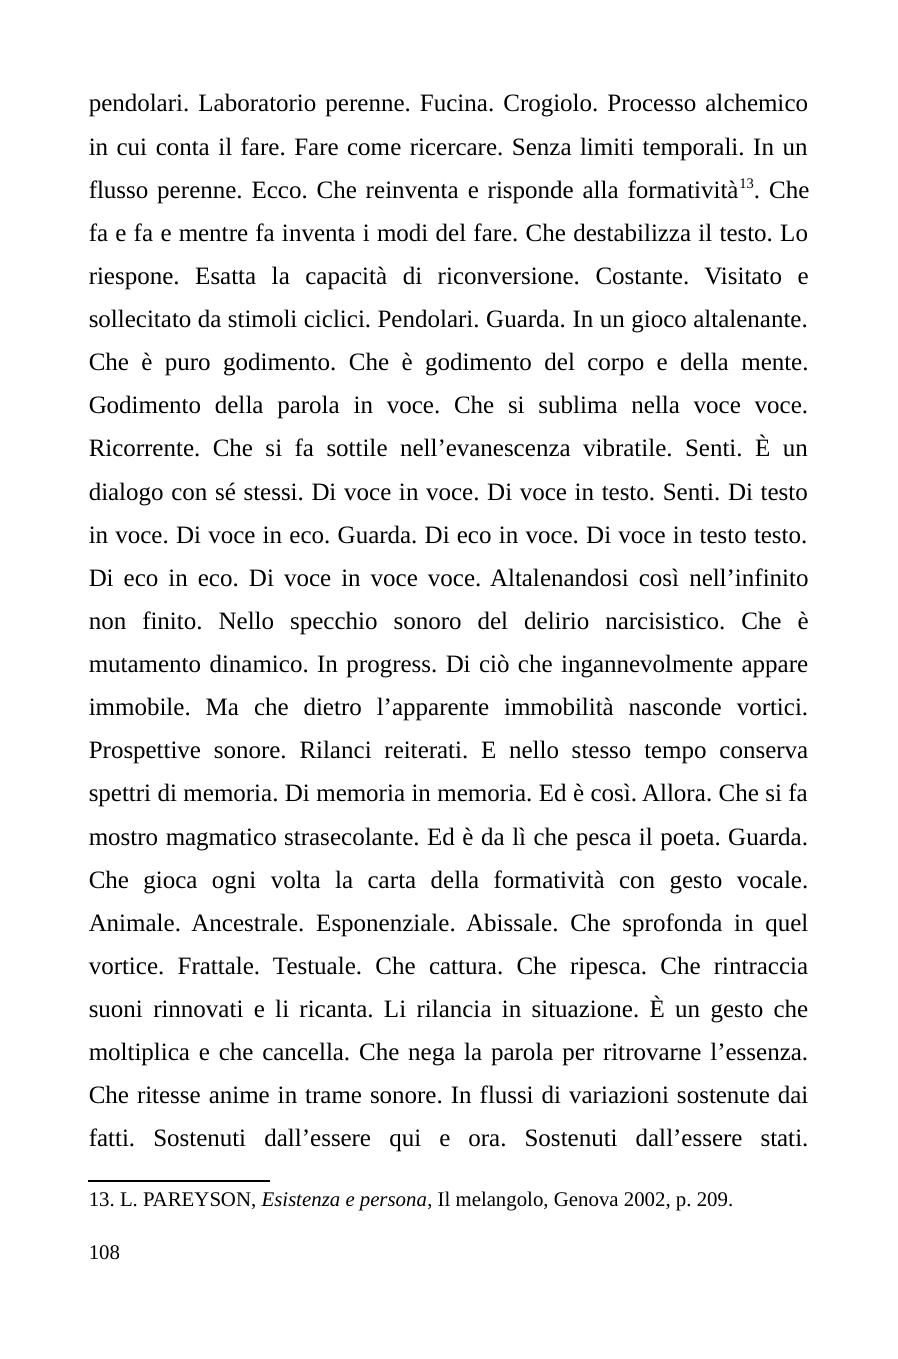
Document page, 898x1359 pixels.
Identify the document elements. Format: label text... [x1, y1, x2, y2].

text pendolari. Laboratorio perenne. Fucina. Crogiolo. Processo alchemico in cui conta il fare. Fare come ricercare. Senza limiti temporali. In un flusso perenne. Ecco. Che reinventa e risponde alla formatività. Che fa e fa e mentre fa inventa i modi del fare. Che destabilizza il testo. Lo riespone. Esatta la capacità di riconversione. Costante. Visitato e sollecitato da stimoli ciclici. Pendolari. Guarda. In un gioco altalenante. Che è puro godimento. Che è godimento del corpo e della mente. Godimento della parola in voce. Che si sublima nella voce voce. Ricorrente. Che si fa sottile nell’evanescenza vibratile. Senti. È un dialogo con sé stessi. Di voce in voce. Di voce in testo. Senti. Di testo in voce. Di voce in eco. Guarda. Di eco in voce. Di voce in testo testo. Di eco in eco. Di voce in voce voce. Altalenandosi così nell’infinito non finito. Nello specchio sonoro del delirio narcisistico. Che è mutamento dinamico. In progress. Di ciò che ingannevolmente appare immobile. Ma che dietro l’apparente immobilità nasconde vortici. Prospettive sonore. Rilanci reiterati. E nello stesso tempo conserva spettri di memoria. Di memoria in memoria. Ed è così. Allora. Che si fa mostro magmatico strasecolante. Ed è da lì che pesca il poeta. Guarda. Che gioca ogni volta la carta della formatività con gesto vocale. Animale. Ancestrale. Esponenziale. Abissale. Che sprofonda in quel vortice. Frattale. Testuale. Che cattura. Che ripesca. Che rintraccia suoni rinnovati e li ricanta. Li rilancia in situazione. È un gesto che moltiplica e che cancella. Che nega la parola per ritrovarne l’essenza. Che ritesse anime in trame sonore. In flussi di variazioni sostenute dai fatti. Sostenuti dall’essere qui e ora. Sostenuti dall’essere stati. [88, 88, 809, 1152]
text L. PAREYSON, Esistenza e persona, Il melangolo, Genova 2002, p. 209. [88, 1187, 809, 1211]
